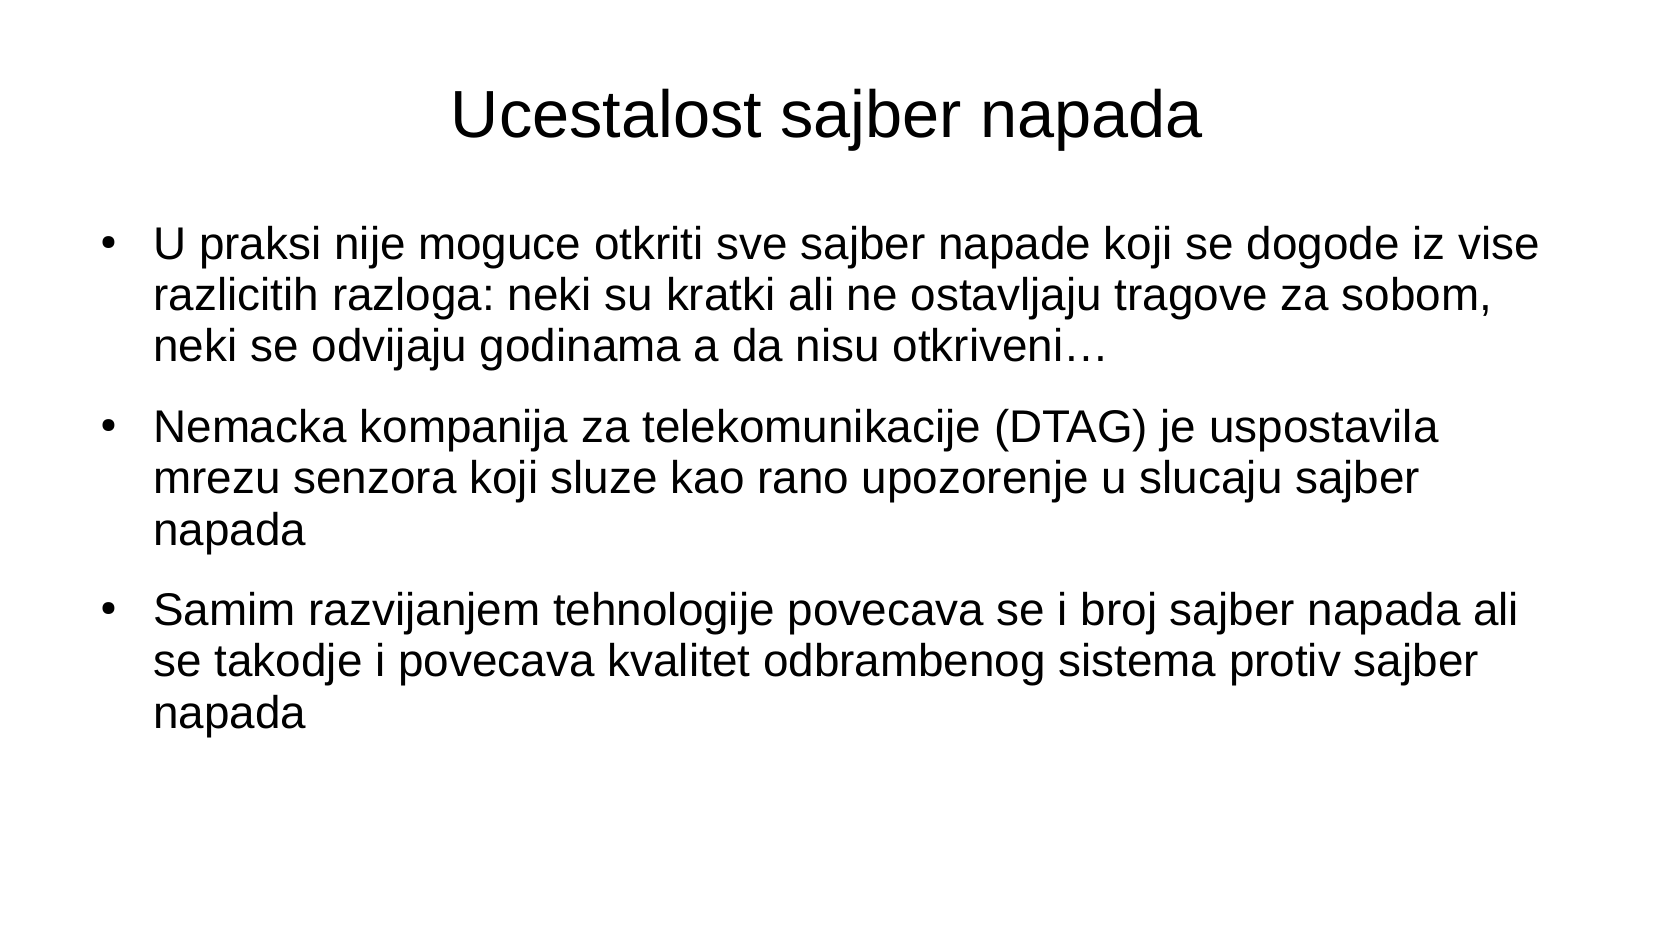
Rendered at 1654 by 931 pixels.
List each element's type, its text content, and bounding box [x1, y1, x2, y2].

list U praksi nije moguce otkriti sve sajber napade koji se dogode iz vise razlicitih razloga: neki su kratki ali ne ostavljaju tragove za sobom, neki se odvijaju godinama a da nisu otkriveni… Nemacka kompanija za telekomunikacije (DTAG) je uspostavila mrezu senzora koji sluze kao rano upozorenje u slucaju sajber napada Samim razvijanjem tehnologije povecava se i broj sajber napada ali se takodje i povecava kvalitet odbrambenog sistema protiv sajber napada [82, 217, 1571, 758]
title Ucestalost sajber napada [82, 37, 1571, 193]
